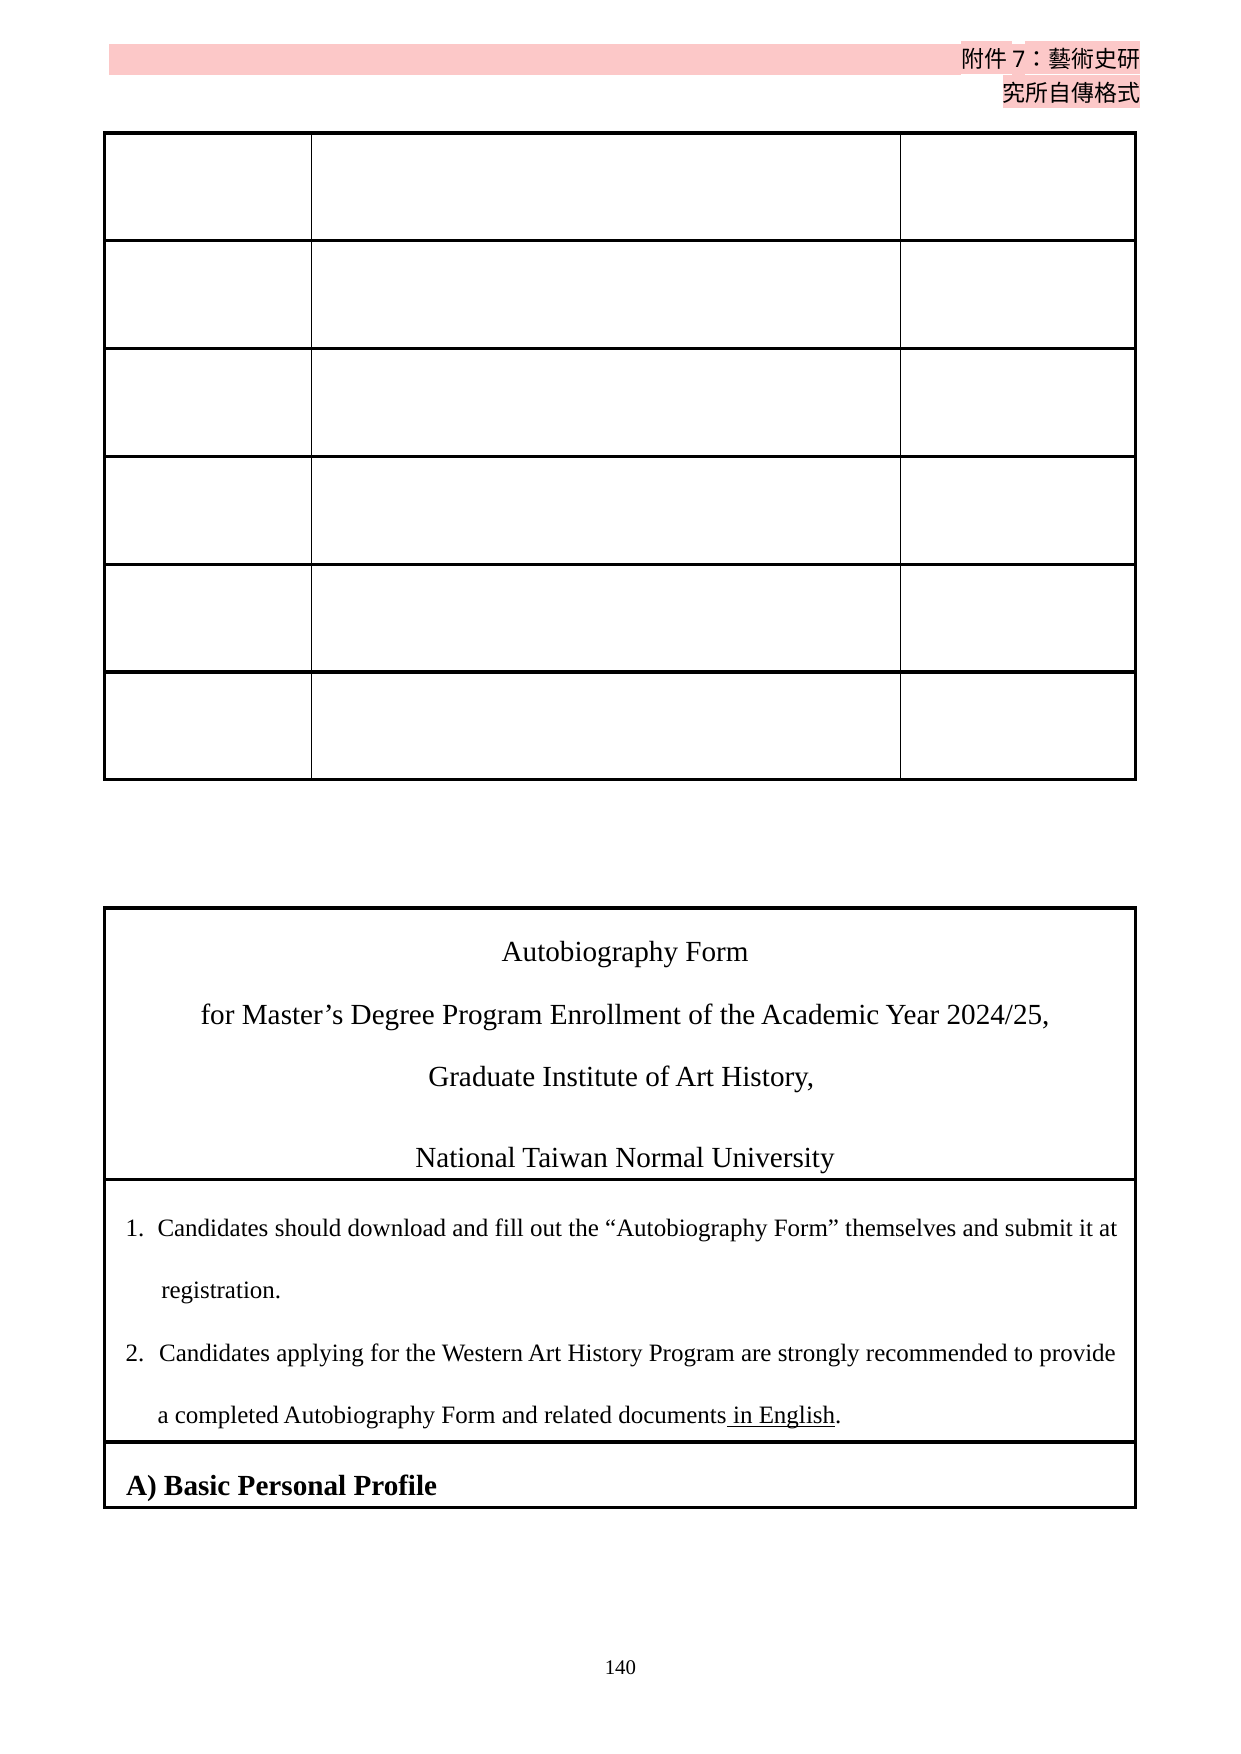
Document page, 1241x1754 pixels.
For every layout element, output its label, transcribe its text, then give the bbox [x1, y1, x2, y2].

table_cell [312, 350, 900, 455]
table_cell [312, 674, 900, 778]
table_cell [312, 135, 900, 239]
table_cell [901, 350, 1134, 455]
table_cell [312, 566, 900, 670]
table_cell Candidates should download and fill out the “Autobiography Form” themselves and submit it at registration. Candidates applying for the Western Art History Program are strongly recommended to provide a completed Autobiography Form and related documents in English. [106, 1181, 1134, 1440]
table_cell [901, 674, 1134, 778]
table_cell [106, 242, 311, 347]
table_cell A) Basic Personal Profile [106, 1444, 1134, 1506]
table_cell [106, 458, 311, 563]
table_cell [106, 566, 311, 670]
table_header Autobiography Form for Master’s Degree Program Enrollment of the Academic Year 2024/25, Graduate Institute of Art History, National Taiwan Normal University [106, 910, 1134, 1178]
table_cell [106, 674, 311, 778]
table_cell [106, 350, 311, 455]
table_cell [106, 135, 311, 239]
table_cell [901, 566, 1134, 670]
table_cell [901, 135, 1134, 239]
table_cell [312, 242, 900, 347]
table_cell [901, 242, 1134, 347]
table_cell [901, 458, 1134, 563]
table_cell [312, 458, 900, 563]
